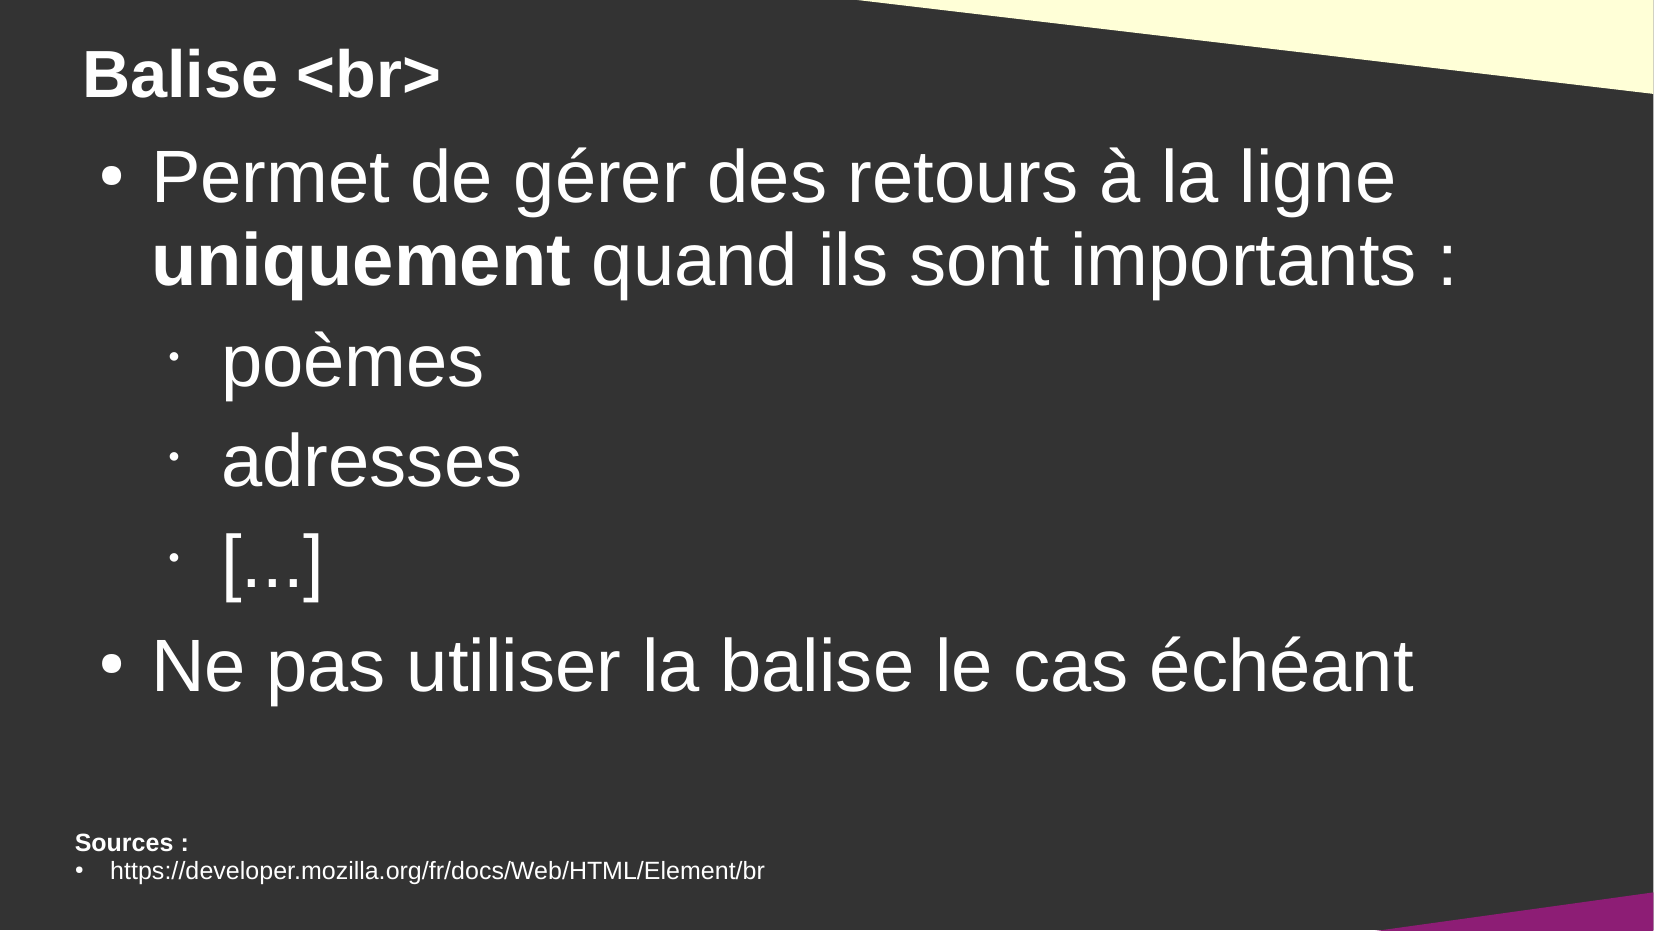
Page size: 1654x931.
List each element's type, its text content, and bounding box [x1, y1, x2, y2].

text_box [1375, 892, 1654, 931]
title Balise <br> [82, 37, 1571, 112]
text_box Sources : https://developer.mozilla.org/fr/docs/Web/HTML/Element/br [59, 821, 1546, 931]
list Permet de gérer des retours à la ligne uniquement quand ils sont importants : poèmes adresses [...] Ne pas utiliser la balise le cas échéant [80, 135, 1620, 709]
text_box [857, 0, 1654, 94]
